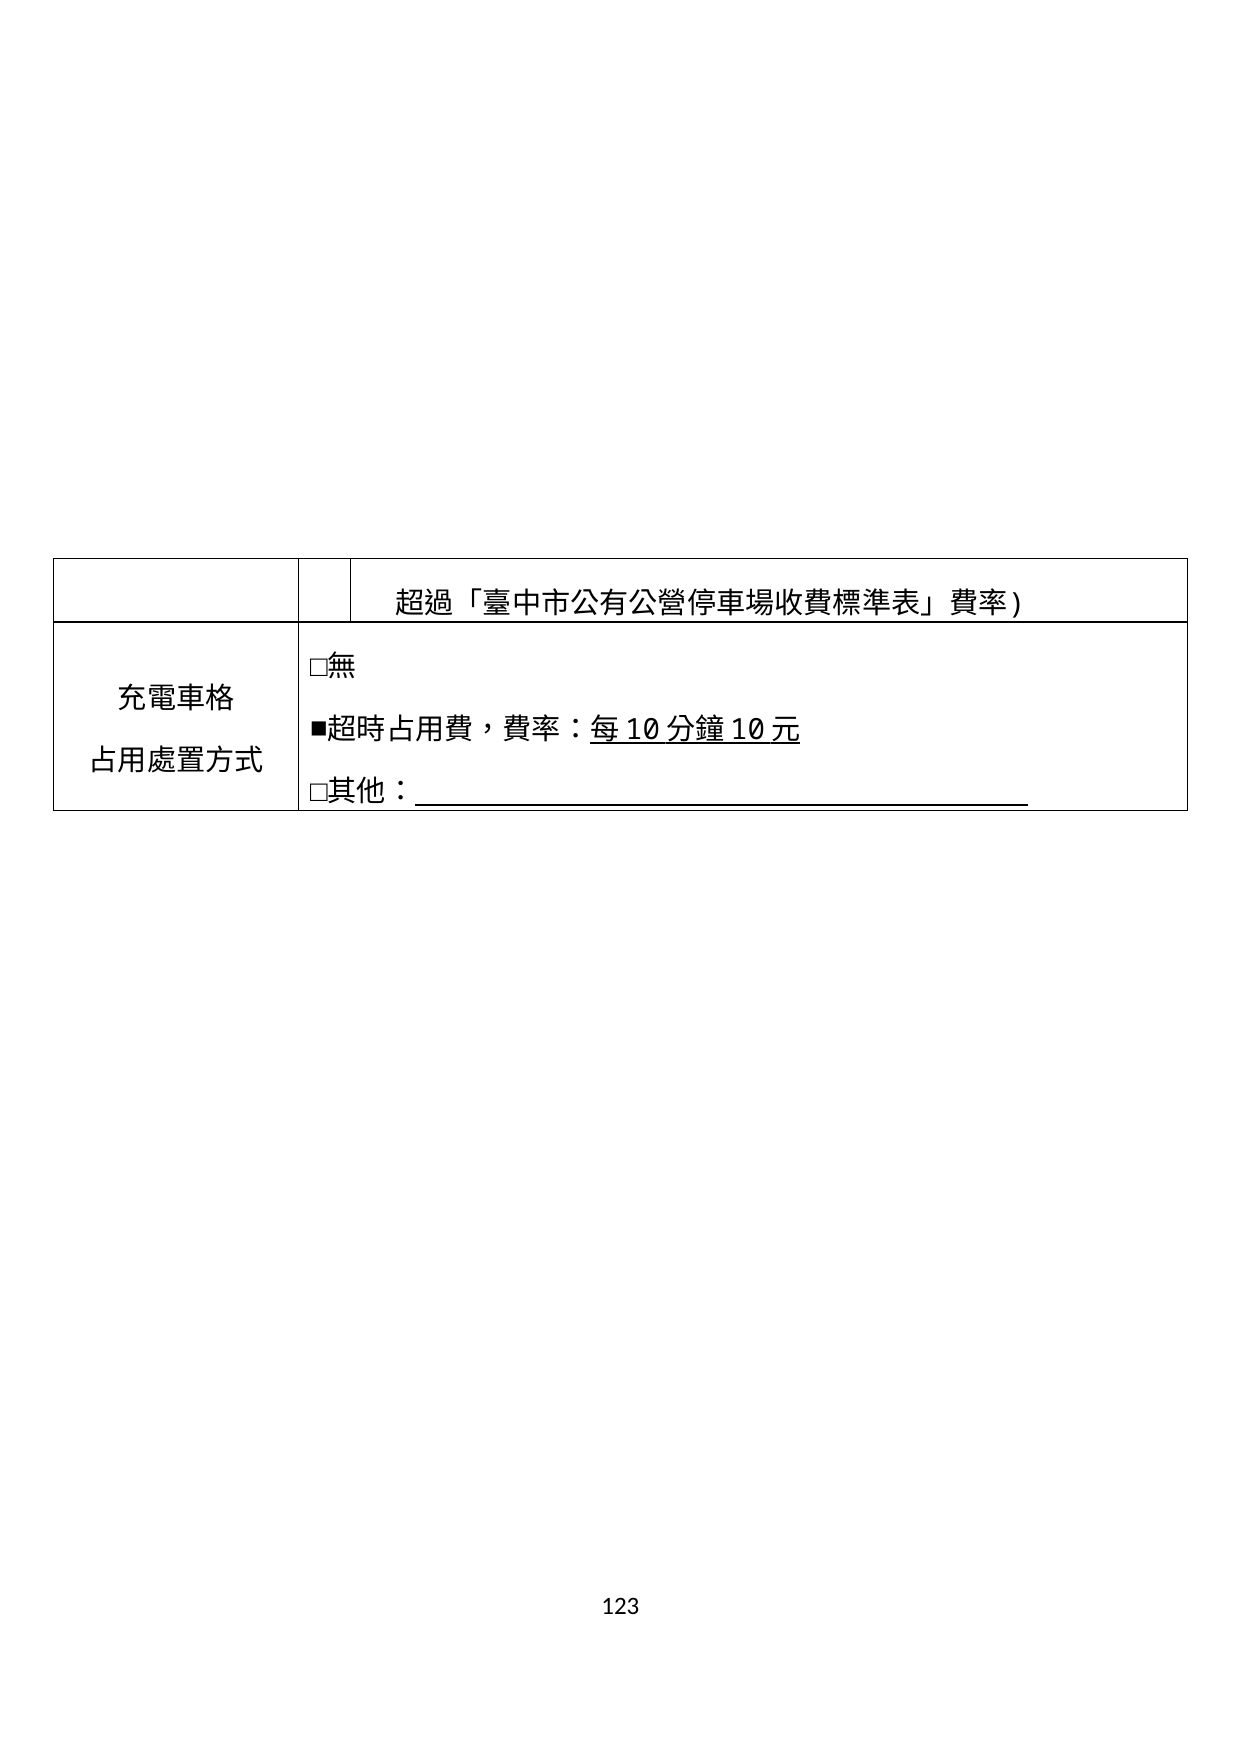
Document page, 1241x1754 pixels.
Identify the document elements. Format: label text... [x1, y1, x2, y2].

table_cell [54, 559, 298, 621]
table_cell 充電車格 占用處置方式 [54, 623, 298, 810]
table_cell 超過「臺中市公有公營停車場收費標準表」費率) [351, 559, 1187, 621]
table_cell [299, 559, 350, 621]
table_cell □無 ■超時占用費，費率：每10分鐘10元 □其他： [299, 623, 1187, 810]
